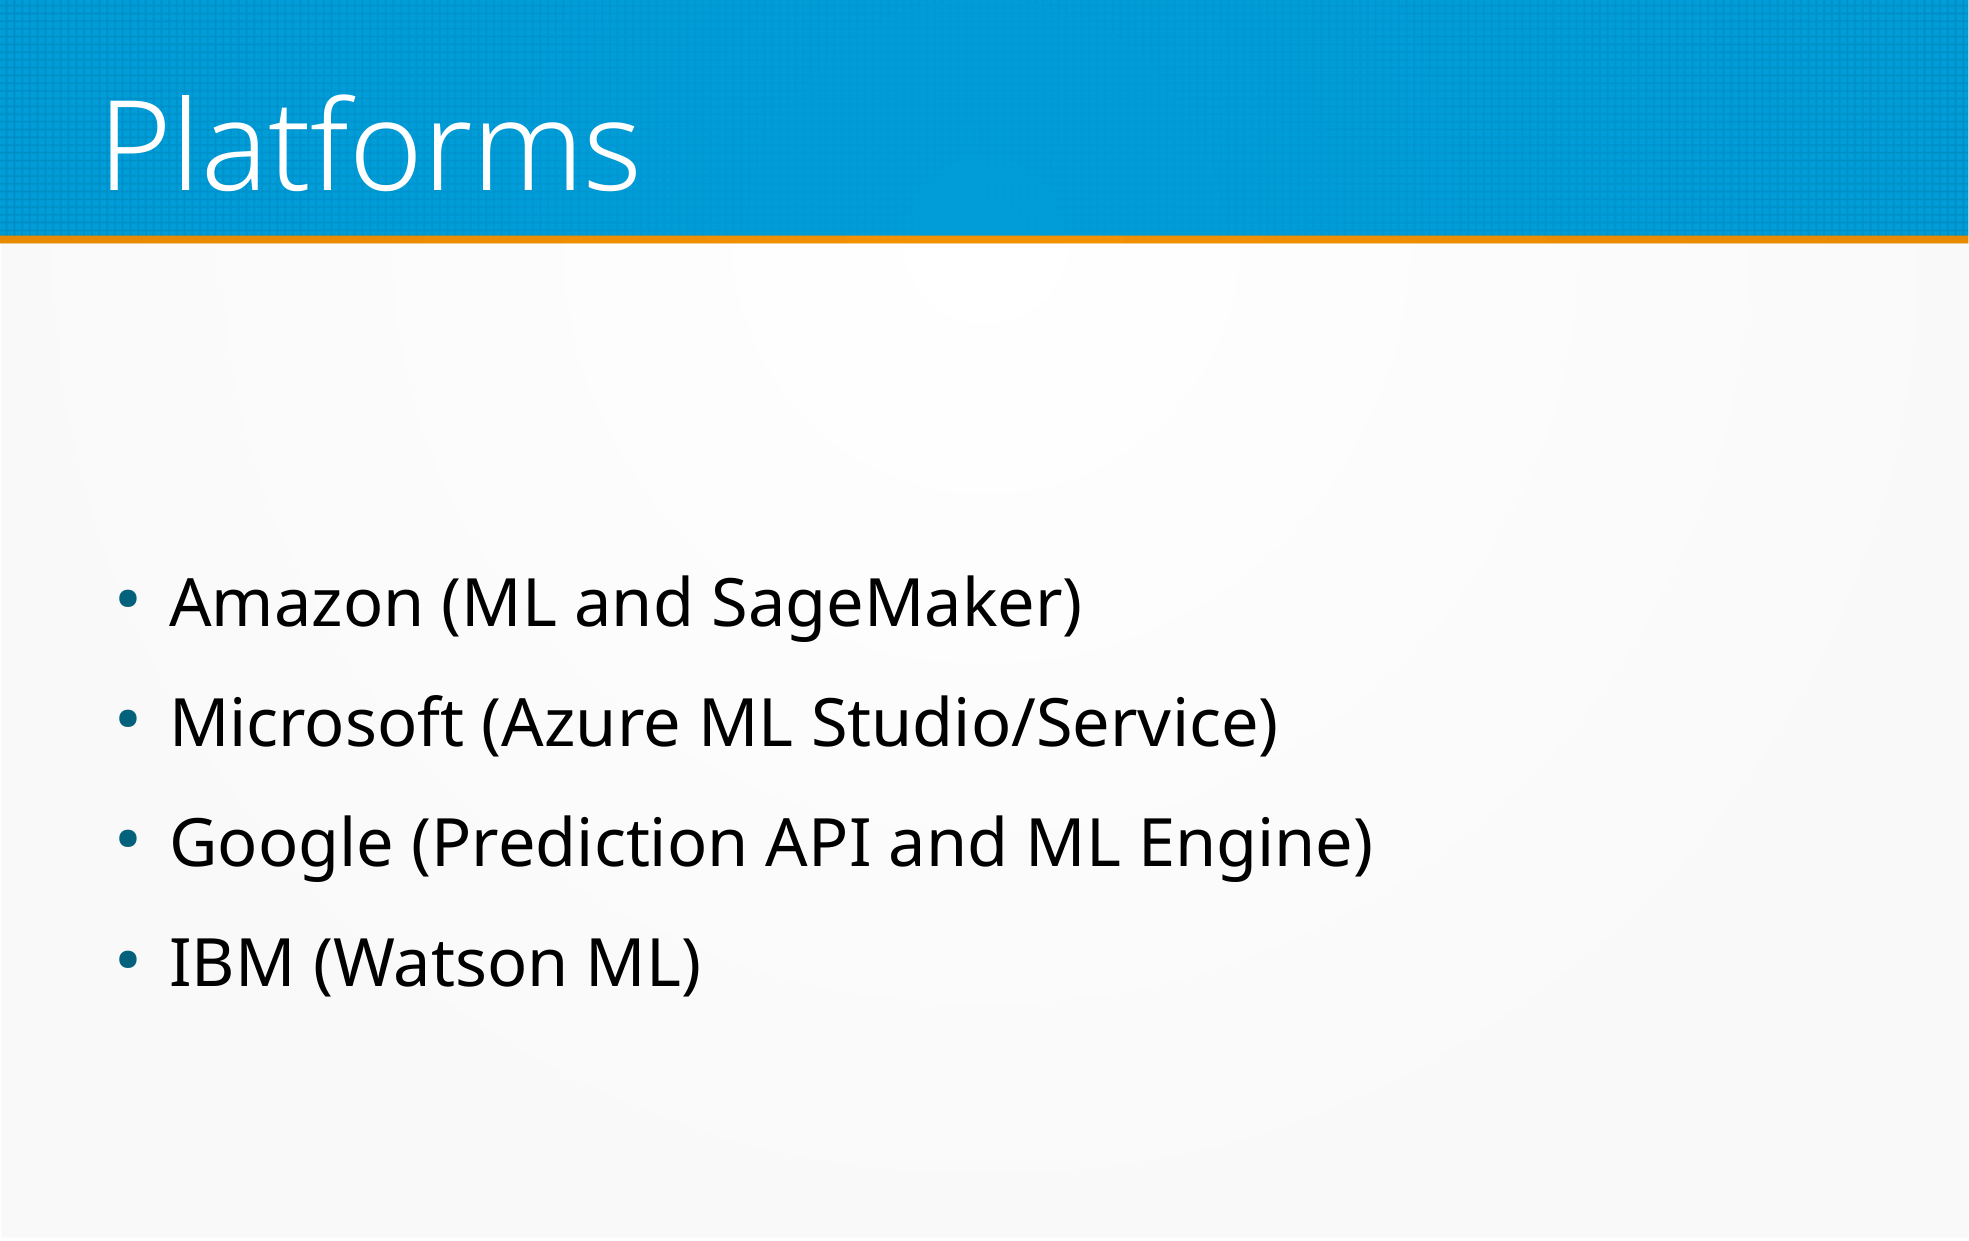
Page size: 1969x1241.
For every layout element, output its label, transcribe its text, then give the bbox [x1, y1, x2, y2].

title Platforms [98, 19, 1870, 227]
list Amazon (ML and SageMaker) Microsoft (Azure ML Studio/Service) Google (Prediction API and ML Engine) IBM (Watson ML) [98, 315, 1861, 1081]
picture [0, 236, 1969, 1241]
